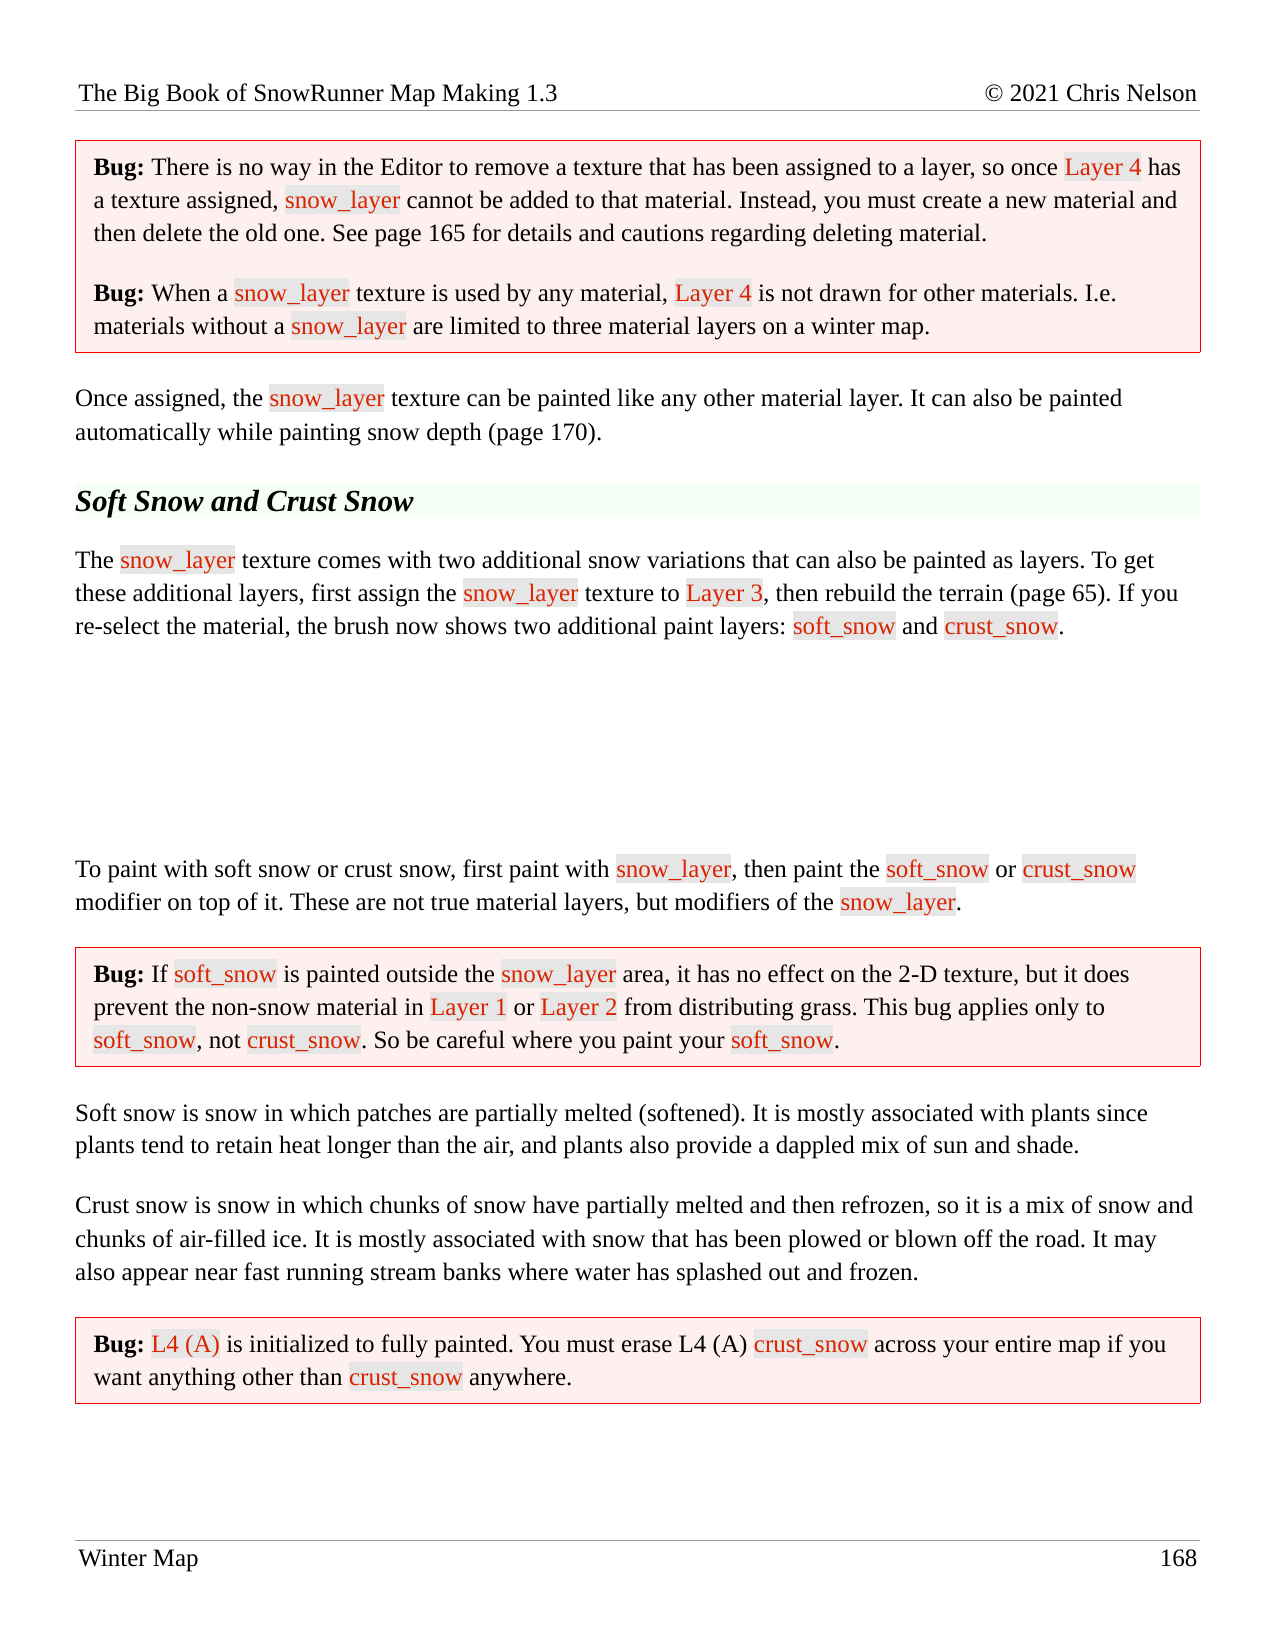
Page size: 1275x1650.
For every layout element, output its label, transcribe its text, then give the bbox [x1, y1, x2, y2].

text Soft snow is snow in which patches are partially melted (softened). It is mostly associated with plants since plants tend to retain heat longer than the air, and plants also provide a dappled mix of sun and shade. [75, 1098, 1200, 1159]
subtitle Soft Snow and Crust Snow [75, 483, 1200, 518]
list If soft_snow is painted outside the snow_layer area, it has no effect on the 2‑D texture, but it does prevent the non-snow material in Layer 1 or Layer 2 from distributing grass. This bug applies only to soft_snow, not crust_snow. So be careful where you paint your soft_snow. [76, 948, 1200, 1066]
list When a snow_layer texture is used by any material, Layer 4 is not drawn for other materials. I.e. materials without a snow_layer are limited to three material layers on a winter map. [76, 266, 1200, 352]
text To paint with soft snow or crust snow, first paint with snow_layer, then paint the soft_snow or crust_snow modifier on top of it. These are not true material layers, but modifiers of the snow_layer. [75, 854, 1200, 916]
list L4 (A) is initialized to fully painted. You must erase L4 (A) crust_snow across your entire map if you want anything other than crust_snow anywhere. [76, 1318, 1200, 1403]
list There is no way in the Editor to remove a texture that has been assigned to a layer, so once Layer 4 has a texture assigned, snow_layer cannot be added to that material. Instead, you must create a new material and then delete the old one. See page 165 for details and cautions regarding deleting material. [76, 141, 1200, 247]
text The snow_layer texture comes with two additional snow variations that can also be painted as layers. To get these additional layers, first assign the snow_layer texture to Layer 3, then rebuild the terrain (page 65). If you re-select the material, the brush now shows two additional paint layers: soft_snow and crust_snow. [75, 545, 1200, 640]
text Crust snow is snow in which chunks of snow have partially melted and then refrozen, so it is a mix of snow and chunks of air-filled ice. It is mostly associated with snow that has been plowed or blown off the road. It may also appear near fast running stream banks where water has splashed out and frozen. [75, 1191, 1200, 1285]
text Once assigned, the snow_layer texture can be painted like any other material layer. It can also be painted automatically while painting snow depth (page 170). [75, 383, 1200, 445]
